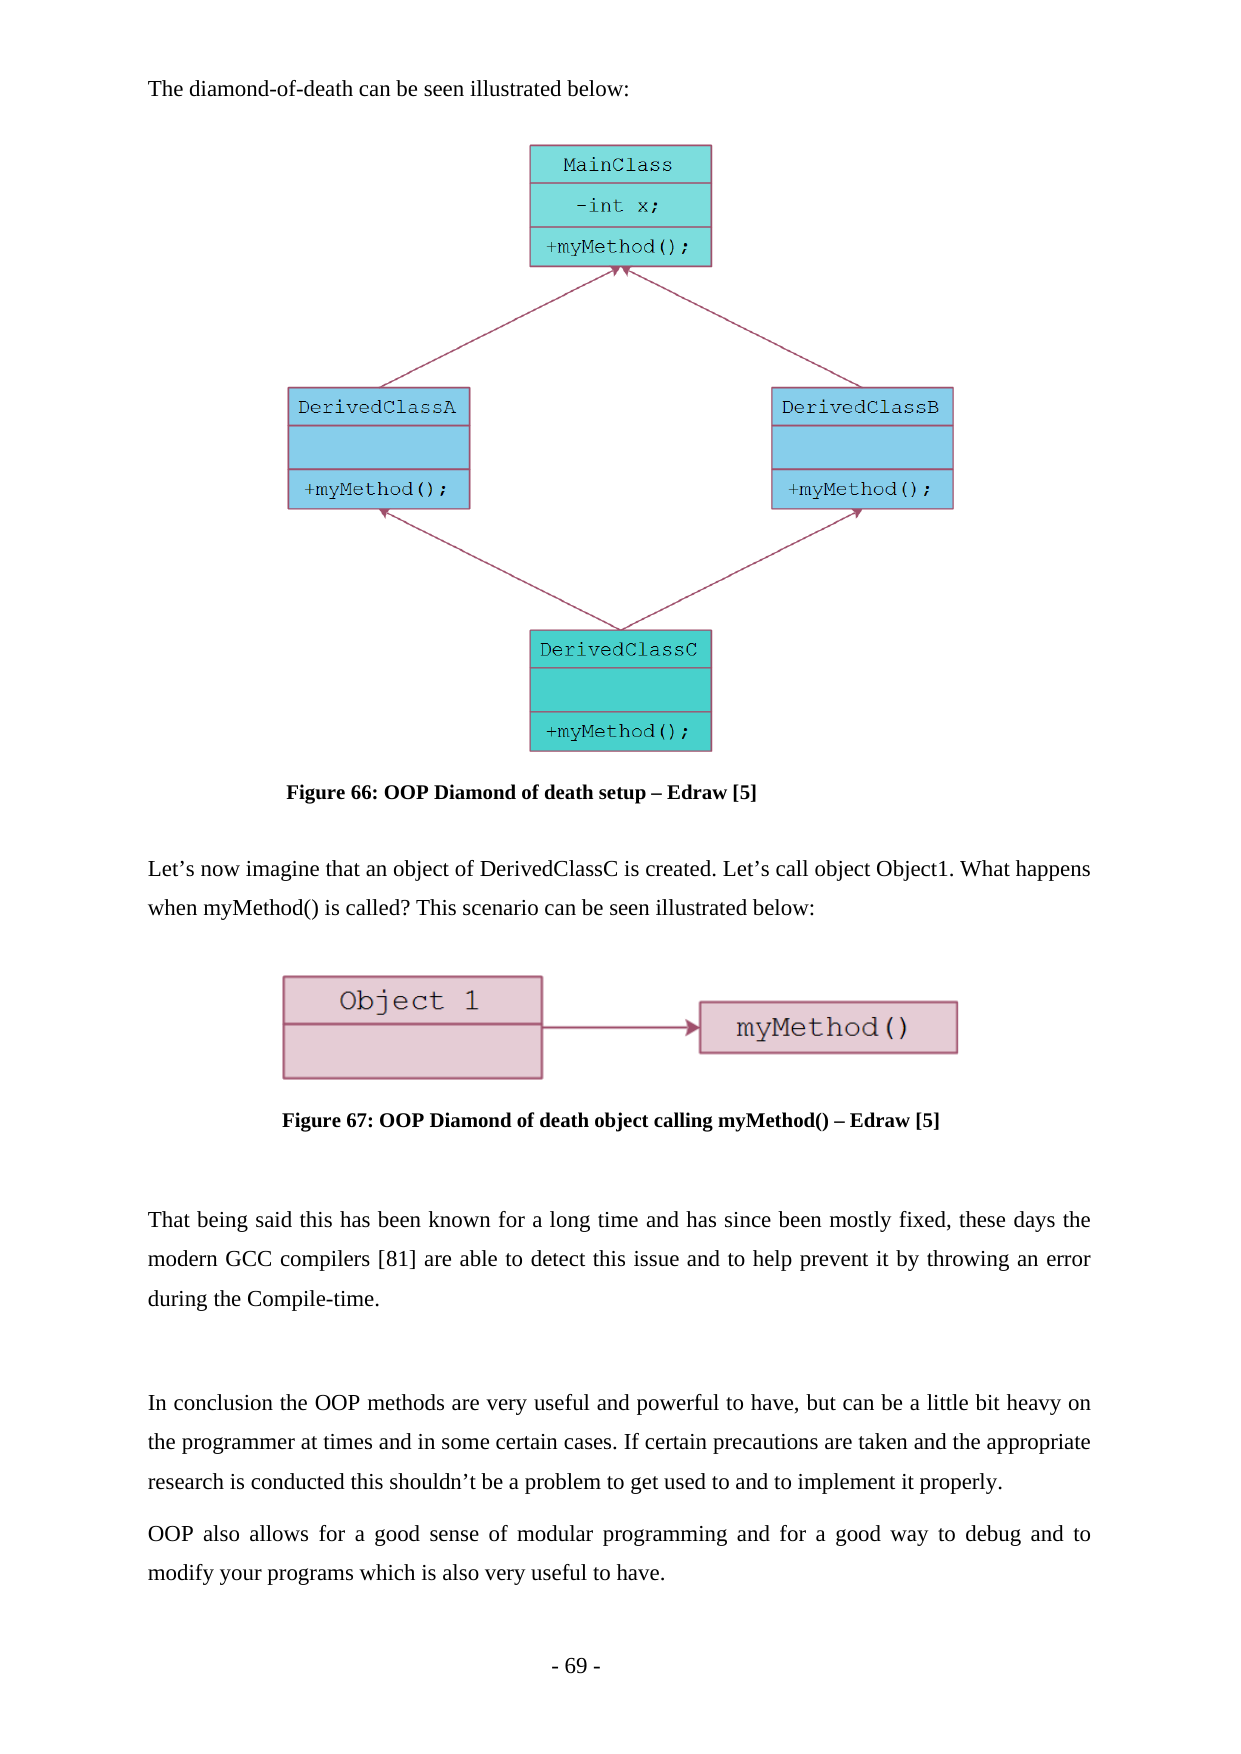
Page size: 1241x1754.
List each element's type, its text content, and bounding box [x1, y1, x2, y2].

picture [281, 974, 959, 1080]
text Figure 66: OOP Diamond of death setup – Edraw [5] [286, 752, 954, 804]
text The diamond-of-death can be seen illustrated below: [148, 75, 1092, 101]
picture [286, 144, 954, 752]
text OOP also allows for a good sense of modular programming and for a good way to debug and to modify your programs which is also very useful to have. [148, 1520, 1092, 1586]
text That being said this has been known for a long time and has since been mostly fixed, these days the modern GCC compilers [81] are able to detect this issue and to help prevent it by throwing an error during the Compile-time. [148, 1206, 1092, 1311]
text Let’s now imagine that an object of DerivedClassC is created. Let’s call object Object1. What happens when myMethod() is called? This scenario can be seen illustrated below: [148, 855, 1092, 921]
text Figure 67: OOP Diamond of death object calling myMethod() – Edraw [5] [282, 1080, 958, 1132]
text In conclusion the OOP methods are very useful and powerful to have, but can be a little bit heavy on the programmer at times and in some certain cases. If certain precautions are taken and the appropriate research is conducted this shouldn’t be a problem to get used to and to implement it properly. [148, 1389, 1092, 1494]
